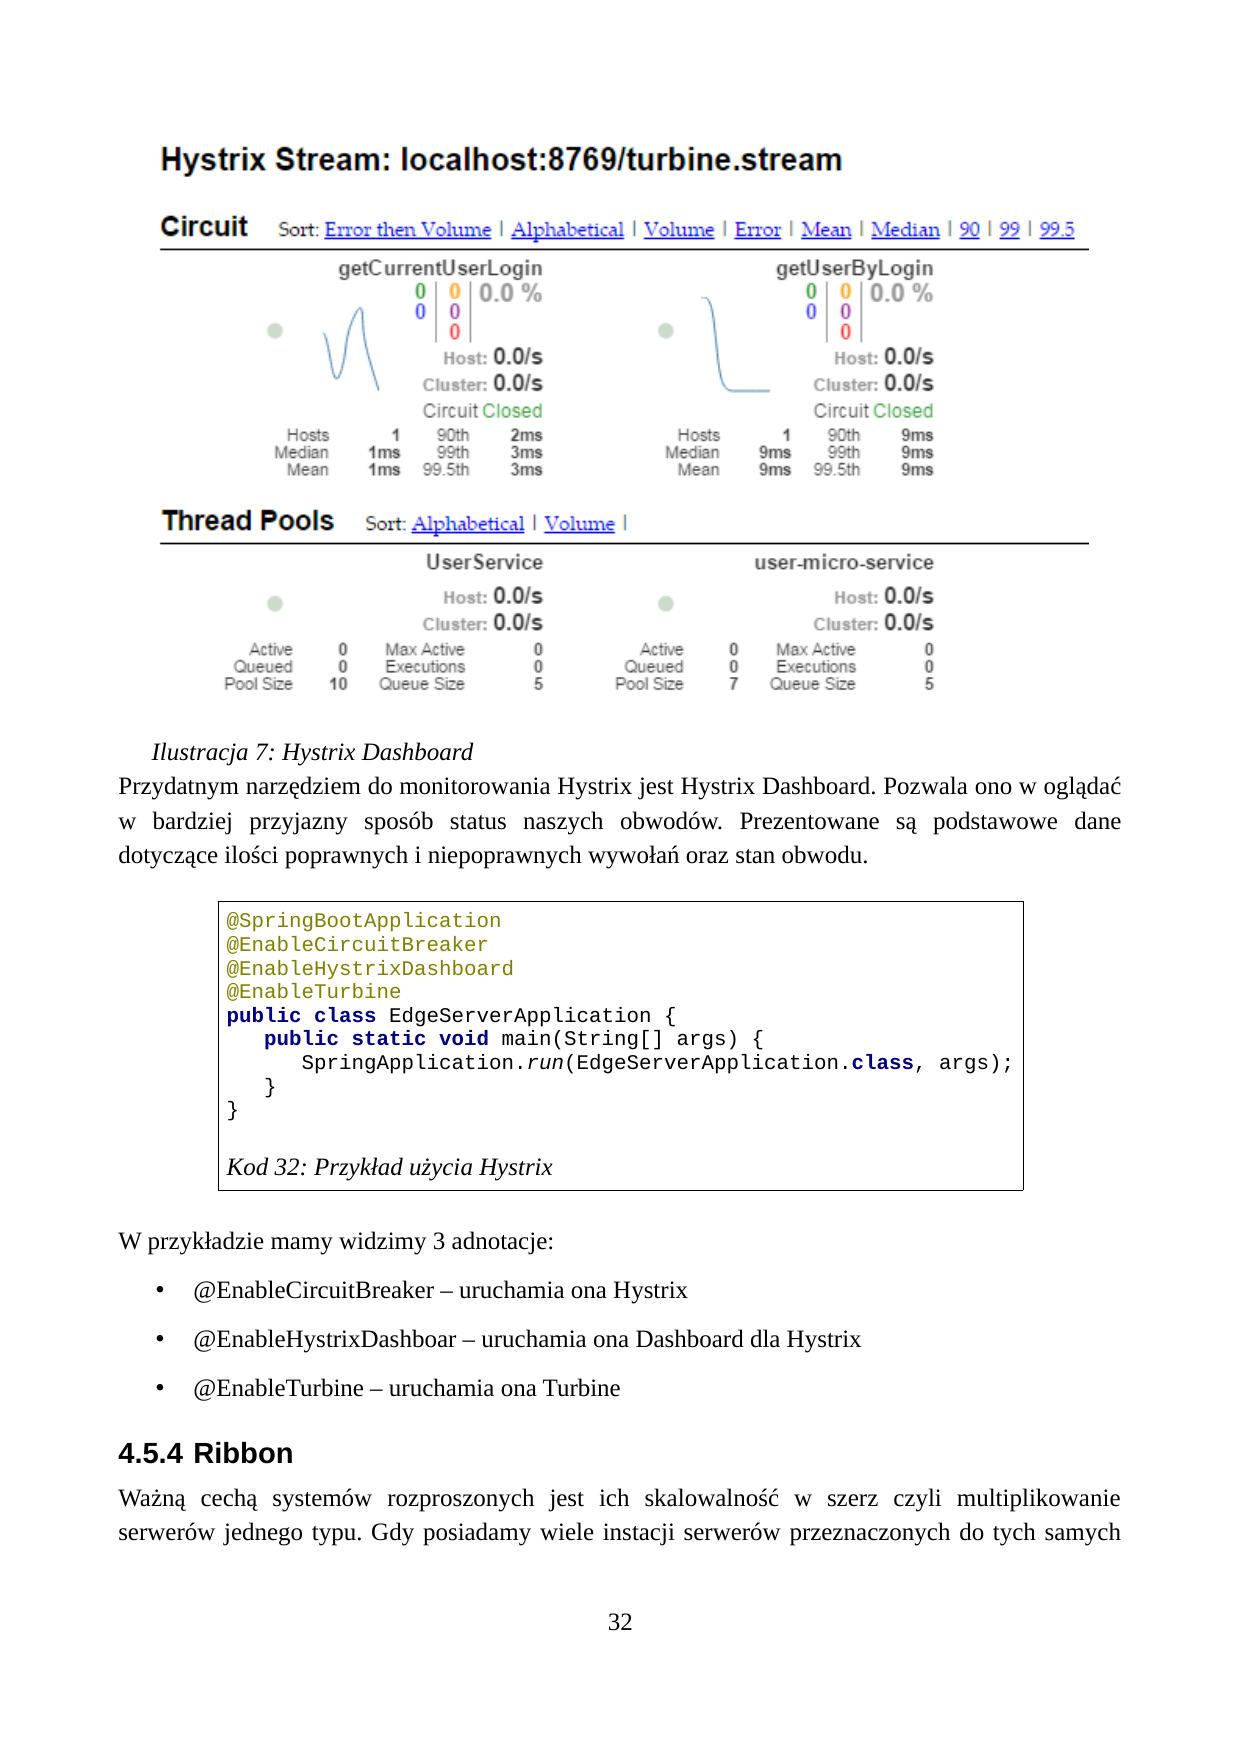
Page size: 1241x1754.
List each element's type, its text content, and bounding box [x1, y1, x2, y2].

text @SpringBootApplication [226, 910, 1014, 934]
text Ważną cechą systemów rozproszonych jest ich skalowalność w szerz czyli multiplikowanie serwerów jednego typu. Gdy posiadamy wiele instacji serwerów przeznaczonych do tych samych [118, 1483, 1122, 1546]
picture [151, 130, 1089, 737]
text SpringApplication.run(EdgeServerApplication.class, args); [226, 1052, 1014, 1076]
text } [226, 1099, 1014, 1123]
text public static void main(String[] args) { [226, 1028, 1014, 1052]
list @EnableHystrixDashboar – uruchamia ona Dashboard dla Hystrix [156, 1324, 1122, 1353]
text @EnableTurbine [226, 981, 1014, 1005]
text Kod 32: Przykład użycia Hystrix [226, 1152, 1014, 1181]
text Przydatnym narzędziem do monitorowania Hystrix jest Hystrix Dashboard. Pozwala ono w oglądać w bardziej przyjazny sposób status naszych obwodów. Prezentowane są podstawowe dane dotyczące ilości poprawnych i niepoprawnych wywołań oraz stan obwodu. [118, 118, 1122, 869]
text @EnableHystrixDashboard [226, 957, 1014, 981]
list @EnableTurbine – uruchamia ona Turbine [156, 1373, 1122, 1402]
text } [226, 1076, 1014, 1099]
text @EnableCircuitBreaker [226, 934, 1014, 957]
text W przykładzie mamy widzimy 3 adnotacje: [118, 1226, 1122, 1254]
list @EnableCircuitBreaker – uruchamia ona Hystrix [156, 1275, 1122, 1303]
text public class EdgeServerApplication { [226, 1005, 1014, 1028]
subtitle Ribbon [118, 1437, 1122, 1470]
text Ilustracja 7: Hystrix Dashboard [151, 737, 1089, 766]
